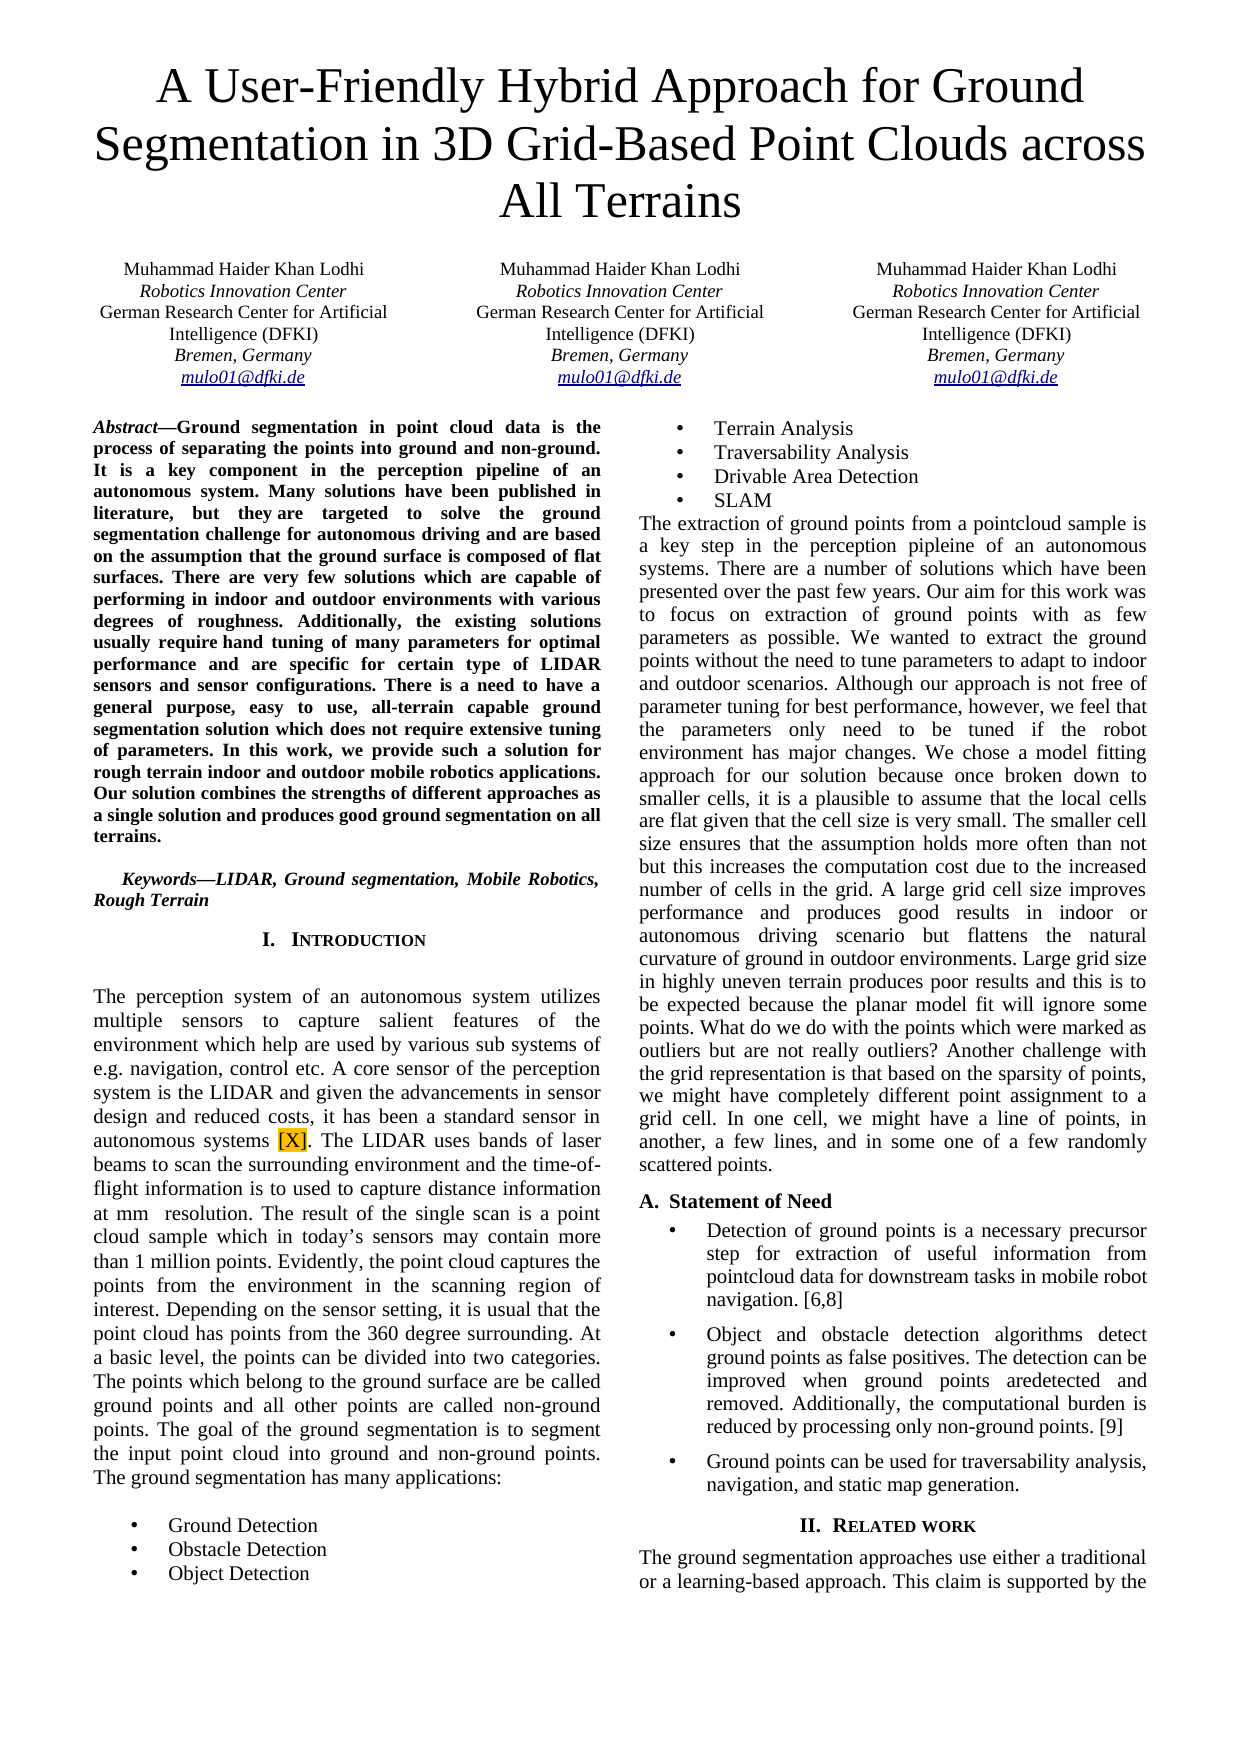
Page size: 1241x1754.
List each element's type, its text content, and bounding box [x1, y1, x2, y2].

text The extraction of ground points from a pointcloud sample is a key step in the perception pipleine of an autonomous systems. There are a number of solutions which have been presented over the past few years. Our aim for this work was to focus on extraction of ground points with as few parameters as possible. We wanted to extract the ground points without the need to tune parameters to adapt to indoor and outdoor scenarios. Although our approach is not free of parameter tuning for best performance, however, we feel that the parameters only need to be tuned if the robot environment has major changes. We chose a model fitting approach for our solution because once broken down to smaller cells, it is a plausible to assume that the local cells are flat given that the cell size is very small. The smaller cell size ensures that the assumption holds more often than not but this increases the computation cost due to the increased number of cells in the grid. A large grid cell size improves performance and produces good results in indoor or autonomous driving scenario but flattens the natural curvature of ground in outdoor environments. Large grid size in highly uneven terrain produces poor results and this is to be expected because the planar model fit will ignore some points. What do we do with the points which were marked as outliers but are not really outliers? Another challenge with the grid representation is that based on the sparsity of points, we might have completely different point assignment to a grid cell. In one cell, we might have a line of points, in another, a few lines, and in some one of a few randomly scattered points. [639, 512, 1147, 1176]
text Muhammad Haider Khan Lodhi Robotics Innovation Center German Research Center for Artificial Intelligence (DFKI) Bremen, Germany mulo01@dfki.de [846, 258, 1147, 387]
title A User-Friendly Hybrid Approach for Ground Segmentation in 3D Grid-Based Point Clouds across All Terrains [93, 56, 1147, 229]
list Ground Detection [131, 1513, 601, 1537]
list SLAM [676, 488, 1147, 512]
list Obstacle Detection [131, 1537, 601, 1561]
text Abstract—Ground segmentation in point cloud data is the process of separating the points into ground and non-ground. It is a key component in the perception pipeline of an autonomous system. Many solutions have been published in literature, but they are targeted to solve the ground segmentation challenge for autonomous driving and are based on the assumption that the ground surface is composed of flat surfaces. There are very few solutions which are capable of performing in indoor and outdoor environments with various degrees of roughness. Additionally, the existing solutions usually require hand tuning of many parameters for optimal performance and are specific for certain type of LIDAR sensors and sensor configurations. There is a need to have a general purpose, easy to use, all-terrain capable ground segmentation solution which does not require extensive tuning of parameters. In this work, we provide such a solution for rough terrain indoor and outdoor mobile robotics applications. Our solution combines the strengths of different approaches as a single solution and produces good ground segmentation on all terrains. [93, 416, 601, 847]
text The ground segmentation approaches use either a traditional or a learning-based approach. This claim is supported by the [639, 1545, 1147, 1593]
text Muhammad Haider Khan Lodhi Robotics Innovation Center German Research Center for Artificial Intelligence (DFKI) Bremen, Germany mulo01@dfki.de [469, 258, 771, 387]
list Object Detection [131, 1561, 601, 1585]
list Object and obstacle detection algorithms detect ground points as false positives. The detection can be improved when ground points aredetected and removed. Additionally, the computational burden is reduced by processing only non-ground points. [9] [669, 1323, 1147, 1438]
list Ground points can be used for traversability analysis, navigation, and static map generation. [669, 1450, 1147, 1496]
subtitle Statement of Need [639, 1189, 1147, 1213]
subtitle Related work [639, 1512, 1147, 1537]
list Detection of ground points is a necessary precursor step for extraction of useful information from pointcloud data for downstream tasks in mobile robot navigation. [6,8] [669, 1219, 1147, 1311]
list Drivable Area Detection [676, 464, 1147, 488]
text The perception system of an autonomous system utilizes multiple sensors to capture salient features of the environment which help are used by various sub systems of e.g. navigation, control etc. A core sensor of the perception system is the LIDAR and given the advancements in sensor design and reduced costs, it has been a standard sensor in autonomous systems [X]. The LIDAR uses bands of laser beams to scan the surrounding environment and the time-of-flight information is to used to capture distance information at mm resolution. The result of the single scan is a point cloud sample which in today’s sensors may contain more than 1 million points. Evidently, the point cloud captures the points from the environment in the scanning region of interest. Depending on the sensor setting, it is usual that the point cloud has points from the 360 degree surrounding. At a basic level, the points can be divided into two categories. The points which belong to the ground surface are be called ground points and all other points are called non-ground points. The goal of the ground segmentation is to segment the input point cloud into ground and non-ground points. The ground segmentation has many applications: [93, 984, 601, 1489]
text Muhammad Haider Khan Lodhi Robotics Innovation Center German Research Center for Artificial Intelligence (DFKI) Bremen, Germany mulo01@dfki.de [93, 258, 394, 387]
list Traversability Analysis [676, 439, 1147, 464]
text Keywords—LIDAR, Ground segmentation, Mobile Robotics, Rough Terrain [93, 868, 601, 911]
list Terrain Analysis [676, 416, 1147, 439]
subtitle Introduction [93, 927, 601, 951]
